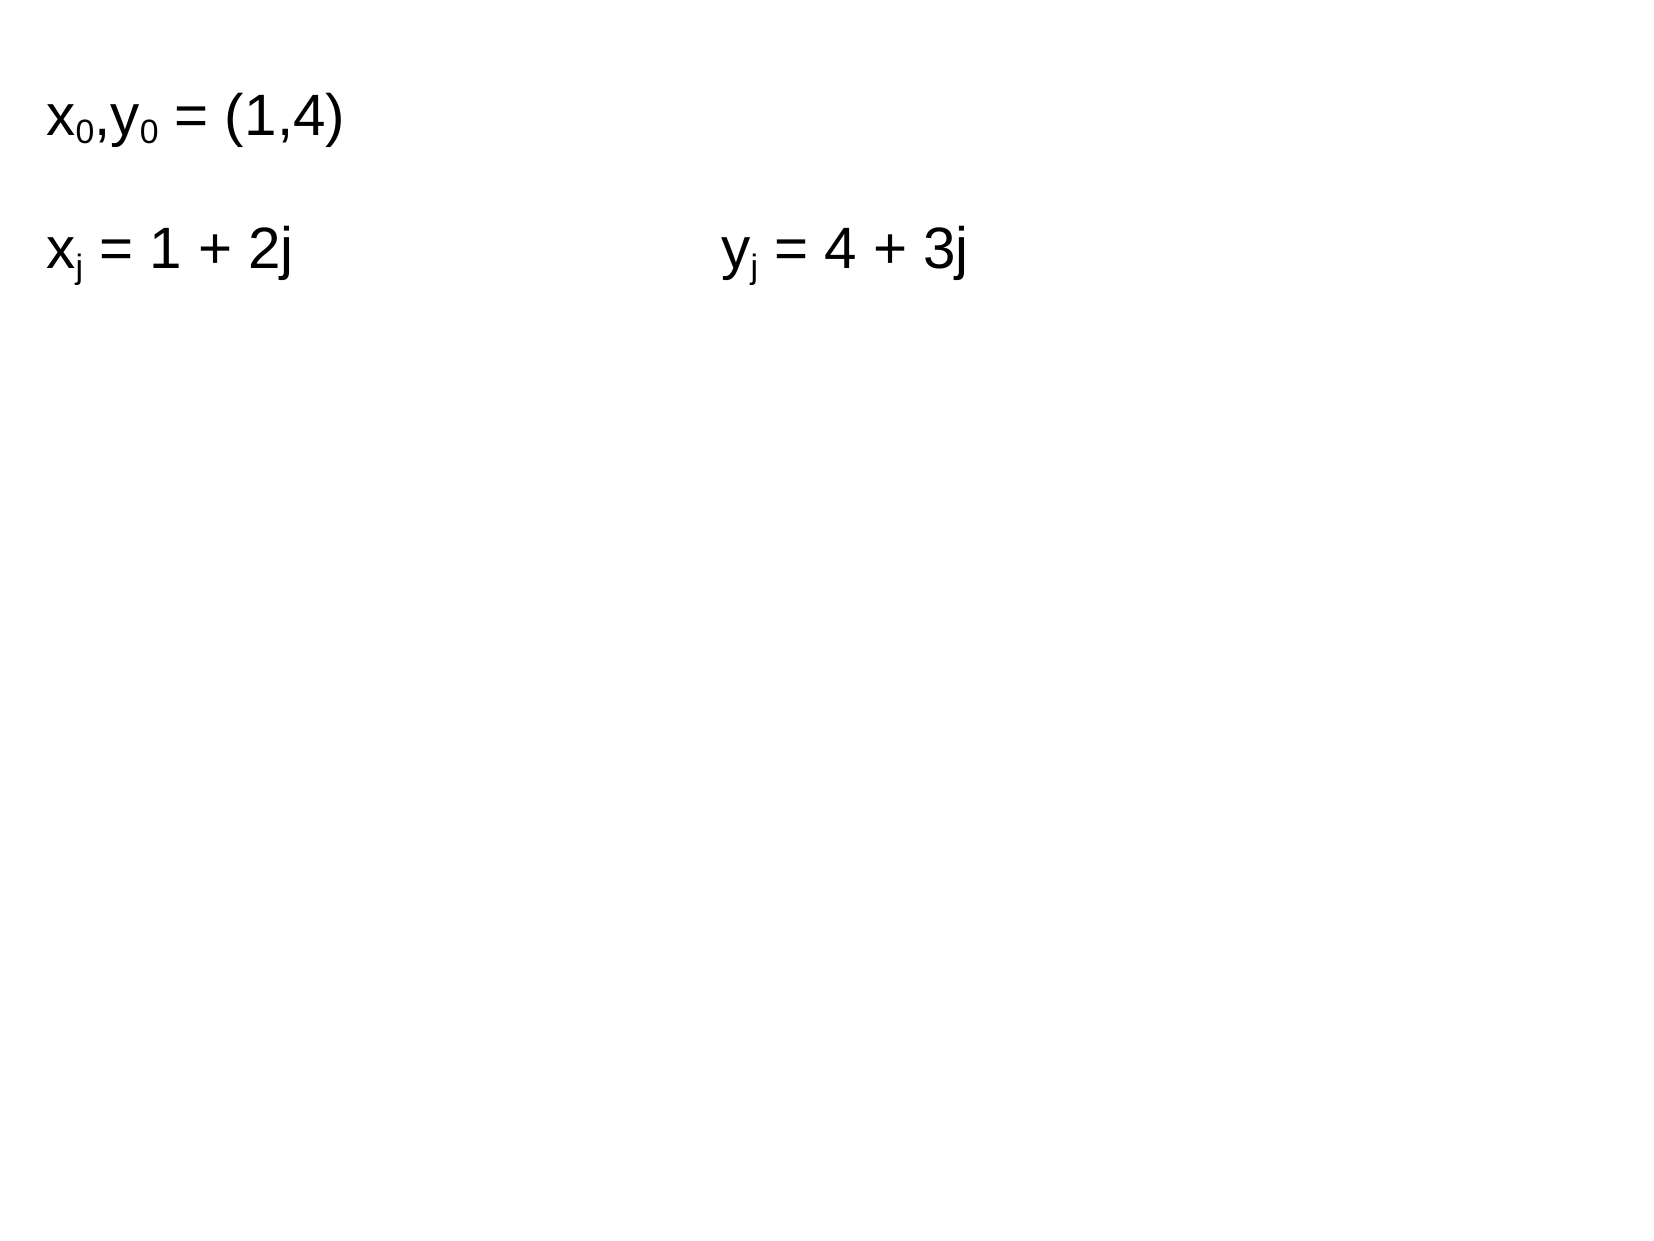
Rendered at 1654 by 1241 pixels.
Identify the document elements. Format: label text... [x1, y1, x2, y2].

text_box x0,y0 = (1,4) xj = 1 + 2j yj = 4 + 3j [31, 75, 1607, 422]
